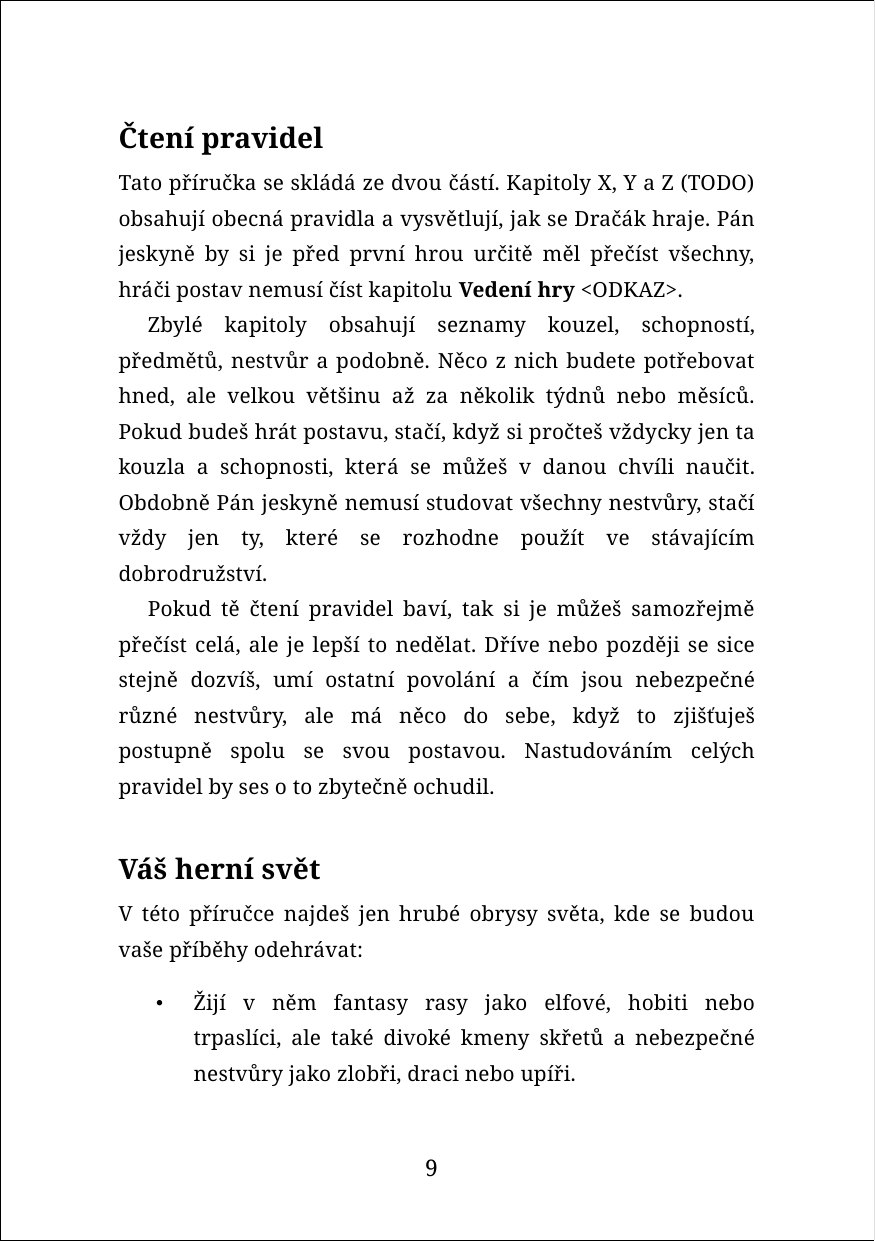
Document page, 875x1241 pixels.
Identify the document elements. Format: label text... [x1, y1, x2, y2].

subtitle Váš herní svět [118, 849, 756, 887]
list Žijí v něm fantasy rasy jako elfové, hobiti nebo trpaslíci, ale také divoké kmeny skřetů a nebezpečné nestvůry jako zlobři, draci nebo upíři. [156, 988, 756, 1087]
text V této příručce najdeš jen hrubé obrysy světa, kde se budou vaše příběhy odehrávat: [118, 899, 756, 963]
subtitle Čtení pravidel [118, 118, 756, 157]
text Tato příručka se skládá ze dvou částí. Kapitoly X, Y a Z (TODO) obsahují obecná pravidla a vysvětlují, jak se Dračák hraje. Pán jeskyně by si je před první hrou určitě měl přečíst všechny, hráči postav nemusí číst kapitolu Vedení hry <ODKAZ>. Zbylé kapitoly obsahují seznamy kouzel, schopností, předmětů, nestvůr a podobně. Něco z nich budete potřebovat hned, ale velkou většinu až za několik týdnů nebo měsíců. Pokud budeš hrát postavu, stačí, když si pročteš vždycky jen ta kouzla a schopnosti, která se můžeš v danou chvíli naučit. Obdobně Pán jeskyně nemusí studovat všechny nestvůry, stačí vždy jen ty, které se rozhodne použít ve stávajícím dobrodružství. Pokud tě čtení pravidel baví, tak si je můžeš samozřejmě přečíst celá, ale je lepší to nedělat. Dříve nebo později se sice stejně dozvíš, umí ostatní povolání a čím jsou nebezpečné různé nestvůry, ale má něco do sebe, když to zjišťuješ postupně spolu se svou postavou. Nastudováním celých pravidel by ses o to zbytečně ochudil. [118, 168, 756, 801]
